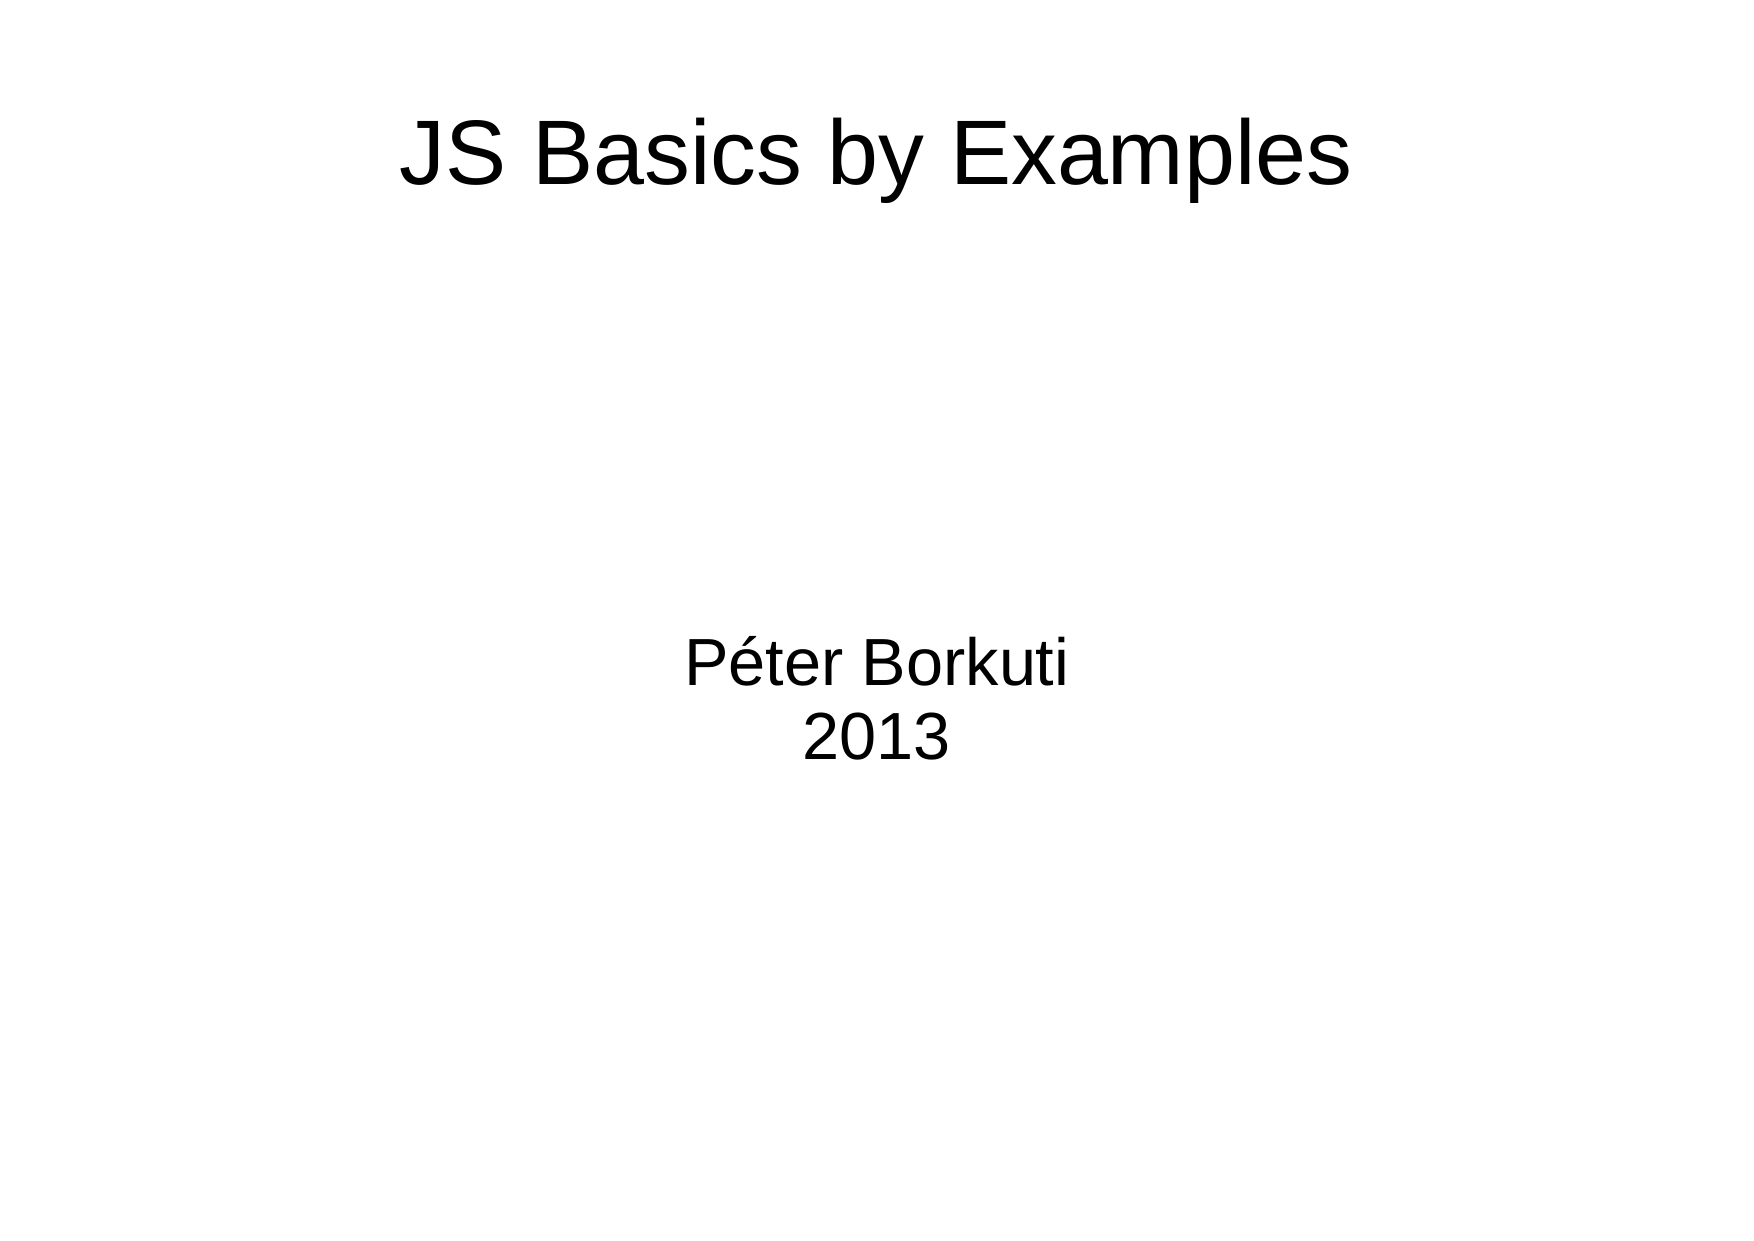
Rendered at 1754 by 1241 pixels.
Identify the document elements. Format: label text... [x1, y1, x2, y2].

subtitle Péter Borkuti 2013 [87, 290, 1667, 1109]
title JS Basics by Examples [87, 49, 1667, 257]
